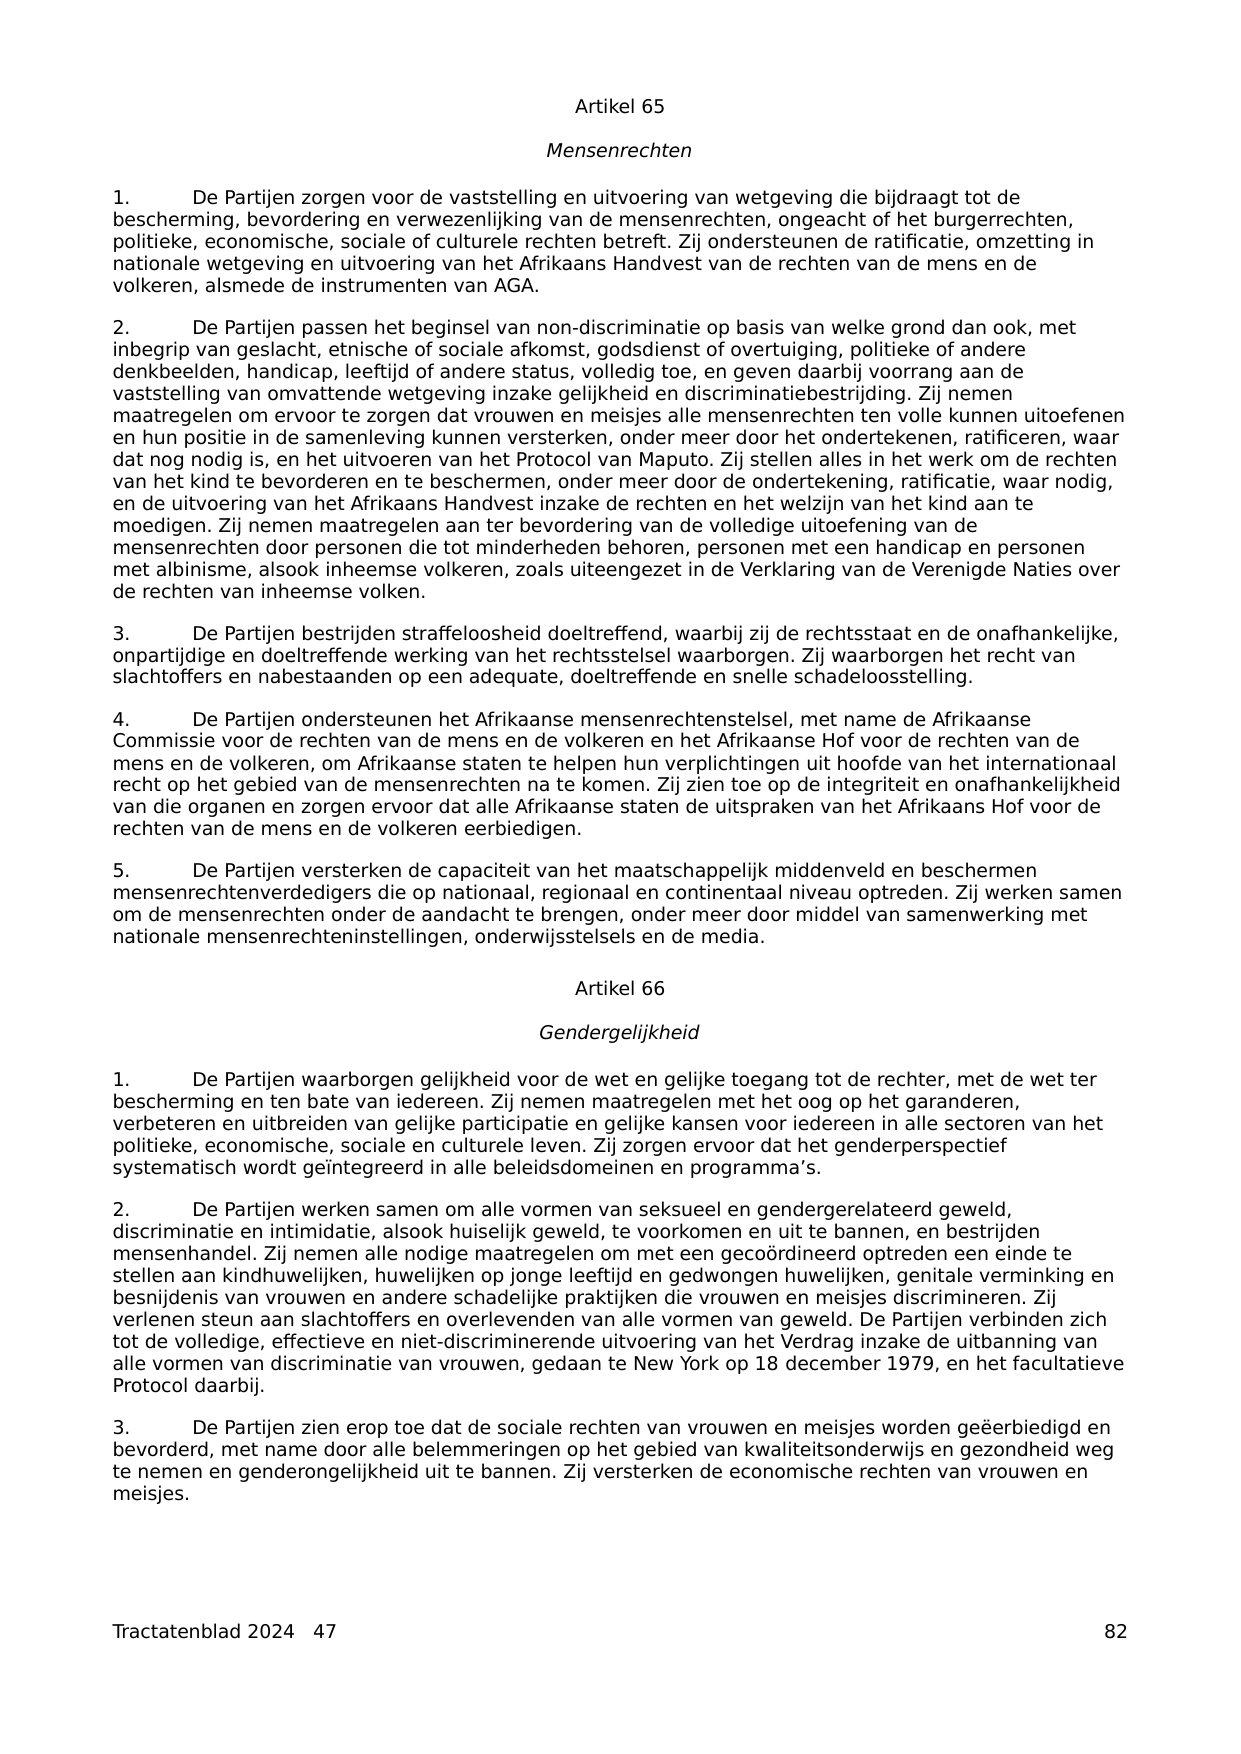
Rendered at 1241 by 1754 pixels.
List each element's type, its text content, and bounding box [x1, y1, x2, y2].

text 3. De Partijen zien erop toe dat de sociale rechten van vrouwen en meisjes worden geëerbiedigd en bevorderd, met name door alle belemmeringen op het gebied van kwaliteitsonderwijs en gezondheid weg te nemen en genderongelijkheid uit te bannen. Zij versterken de economische rechten van vrouwen en meisjes. [112, 1417, 1128, 1505]
subtitle Artikel 66 Gendergelijkheid [112, 978, 1128, 1044]
text 1. De Partijen zorgen voor de vaststelling en uitvoering van wetgeving die bijdraagt tot de bescherming, bevordering en verwezenlijking van de mensenrechten, ongeacht of het burgerrechten, politieke, economische, sociale of culturele rechten betreft. Zij ondersteunen de ratificatie, omzetting in nationale wetgeving en uitvoering van het Afrikaans Handvest van de rechten van de mens en de volkeren, alsmede de instrumenten van AGA. [112, 187, 1128, 297]
subtitle Artikel 65 Mensenrechten [112, 96, 1128, 162]
text 2. De Partijen werken samen om alle vormen van seksueel en gendergerelateerd geweld, discriminatie en intimidatie, alsook huiselijk geweld, te voorkomen en uit te bannen, en bestrijden mensenhandel. Zij nemen alle nodige maatregelen om met een gecoördineerd optreden een einde te stellen aan kindhuwelijken, huwelijken op jonge leeftijd en gedwongen huwelijken, genitale verminking en besnijdenis van vrouwen en andere schadelijke praktijken die vrouwen en meisjes discrimineren. Zij verlenen steun aan slachtoffers en overlevenden van alle vormen van geweld. De Partijen verbinden zich tot de volledige, effectieve en niet-discriminerende uitvoering van het Verdrag inzake de uitbanning van alle vormen van discriminatie van vrouwen, gedaan te New York op 18 december 1979, en het facultatieve Protocol daarbij. [112, 1199, 1128, 1397]
text 3. De Partijen bestrijden straffeloosheid doeltreffend, waarbij zij de rechtsstaat en de onafhankelijke, onpartijdige en doeltreffende werking van het rechtsstelsel waarborgen. Zij waarborgen het recht van slachtoffers en nabestaanden op een adequate, doeltreffende en snelle schadeloosstelling. [112, 622, 1128, 688]
text 5. De Partijen versterken de capaciteit van het maatschappelijk middenveld en beschermen mensenrechtenverdedigers die op nationaal, regionaal en continentaal niveau optreden. Zij werken samen om de mensenrechten onder de aandacht te brengen, onder meer door middel van samenwerking met nationale mensenrechteninstellingen, onderwijsstelsels en de media. [112, 860, 1128, 948]
text 2. De Partijen passen het beginsel van non-discriminatie op basis van welke grond dan ook, met inbegrip van geslacht, etnische of sociale afkomst, godsdienst of overtuiging, politieke of andere denkbeelden, handicap, leeftijd of andere status, volledig toe, en geven daarbij voorrang aan de vaststelling van omvattende wetgeving inzake gelijkheid en discriminatiebestrijding. Zij nemen maatregelen om ervoor te zorgen dat vrouwen en meisjes alle mensenrechten ten volle kunnen uitoefenen en hun positie in de samenleving kunnen versterken, onder meer door het ondertekenen, ratificeren, waar dat nog nodig is, en het uitvoeren van het Protocol van Maputo. Zij stellen alles in het werk om de rechten van het kind te bevorderen en te beschermen, onder meer door de ondertekening, ratificatie, waar nodig, en de uitvoering van het Afrikaans Handvest inzake de rechten en het welzijn van het kind aan te moedigen. Zij nemen maatregelen aan ter bevordering van de volledige uitoefening van de mensenrechten door personen die tot minderheden behoren, personen met een handicap en personen met albinisme, alsook inheemse volkeren, zoals uiteengezet in de Verklaring van de Verenigde Naties over de rechten van inheemse volken. [112, 317, 1128, 602]
text 4. De Partijen ondersteunen het Afrikaanse mensenrechtenstelsel, met name de Afrikaanse Commissie voor de rechten van de mens en de volkeren en het Afrikaanse Hof voor de rechten van de mens en de volkeren, om Afrikaanse staten te helpen hun verplichtingen uit hoofde van het internationaal recht op het gebied van de mensenrechten na te komen. Zij zien toe op de integriteit en onafhankelijkheid van die organen en zorgen ervoor dat alle Afrikaanse staten de uitspraken van het Afrikaans Hof voor de rechten van de mens en de volkeren eerbiedigen. [112, 708, 1128, 840]
text 1. De Partijen waarborgen gelijkheid voor de wet en gelijke toegang tot de rechter, met de wet ter bescherming en ten bate van iedereen. Zij nemen maatregelen met het oog op het garanderen, verbeteren en uitbreiden van gelijke participatie en gelijke kansen voor iedereen in alle sectoren van het politieke, economische, sociale en culturele leven. Zij zorgen ervoor dat het genderperspectief systematisch wordt geïntegreerd in alle beleidsdomeinen en programma’s. [112, 1069, 1128, 1179]
